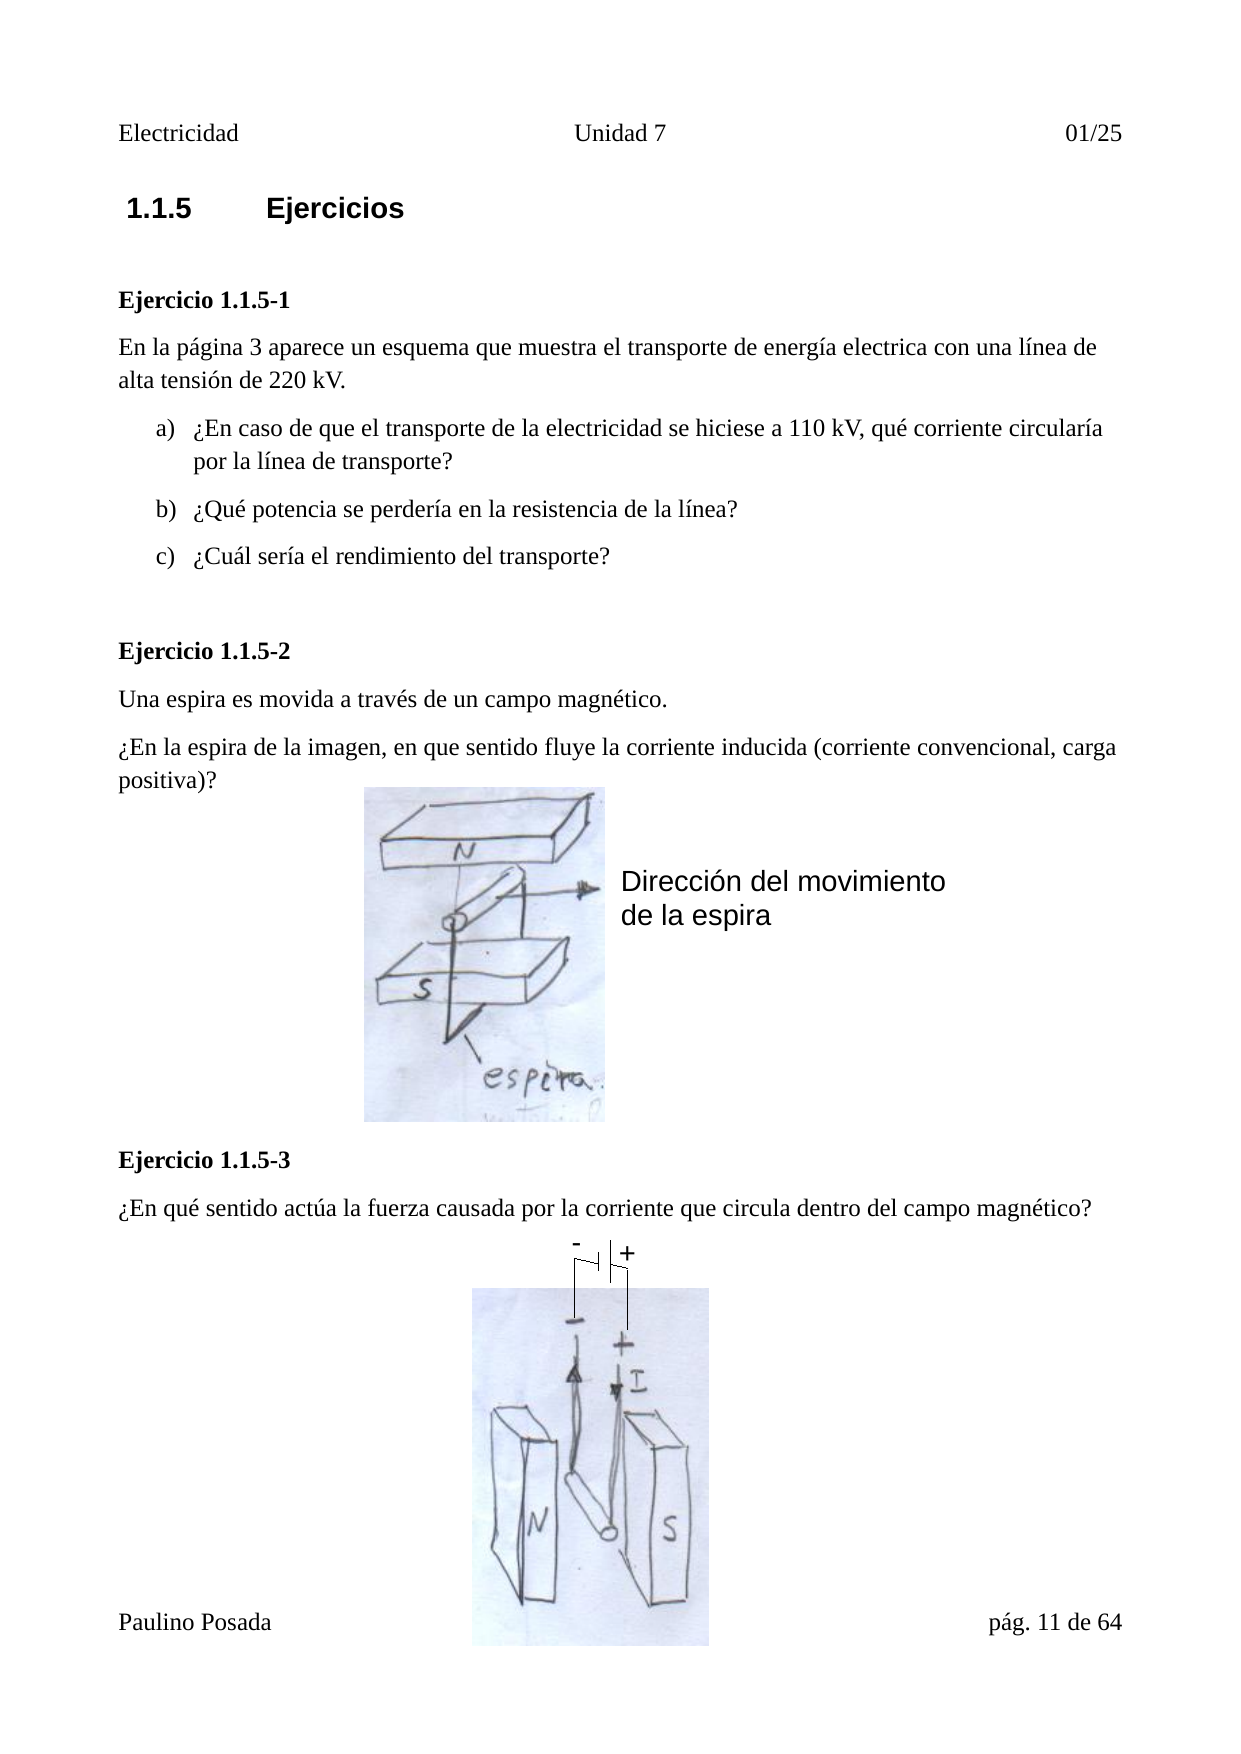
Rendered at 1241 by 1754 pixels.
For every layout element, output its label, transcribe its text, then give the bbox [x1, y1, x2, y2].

list ¿En caso de que el transporte de la electricidad se hiciese a 110 kV, qué corriente circularía por la línea de transporte? [156, 413, 1122, 475]
text Ejercicio 1.1.5-1 [118, 285, 1122, 313]
text Ejercicio 1.1.5-3 [118, 1146, 1122, 1174]
text ¿En la espira de la imagen, en que sentido fluye la corriente inducida (corriente convencional, carga positiva)? [118, 732, 1122, 793]
subtitle Ejercicios [118, 191, 1122, 225]
picture [364, 787, 605, 1122]
list ¿Cuál sería el rendimiento del transporte? [156, 541, 1122, 570]
list ¿Qué potencia se perdería en la resistencia de la línea? [156, 494, 1122, 522]
text Ejercicio 1.1.5-2 [118, 636, 1122, 665]
text En la página 3 aparece un esquema que muestra el transporte de energía electrica con una línea de alta tensión de 220 kV. [118, 332, 1122, 394]
text Una espira es movida a través de un campo magnético. [118, 684, 1122, 713]
text ¿En qué sentido actúa la fuerza causada por la corriente que circula dentro del campo magnético? [118, 1193, 1122, 1222]
picture [472, 1288, 709, 1646]
